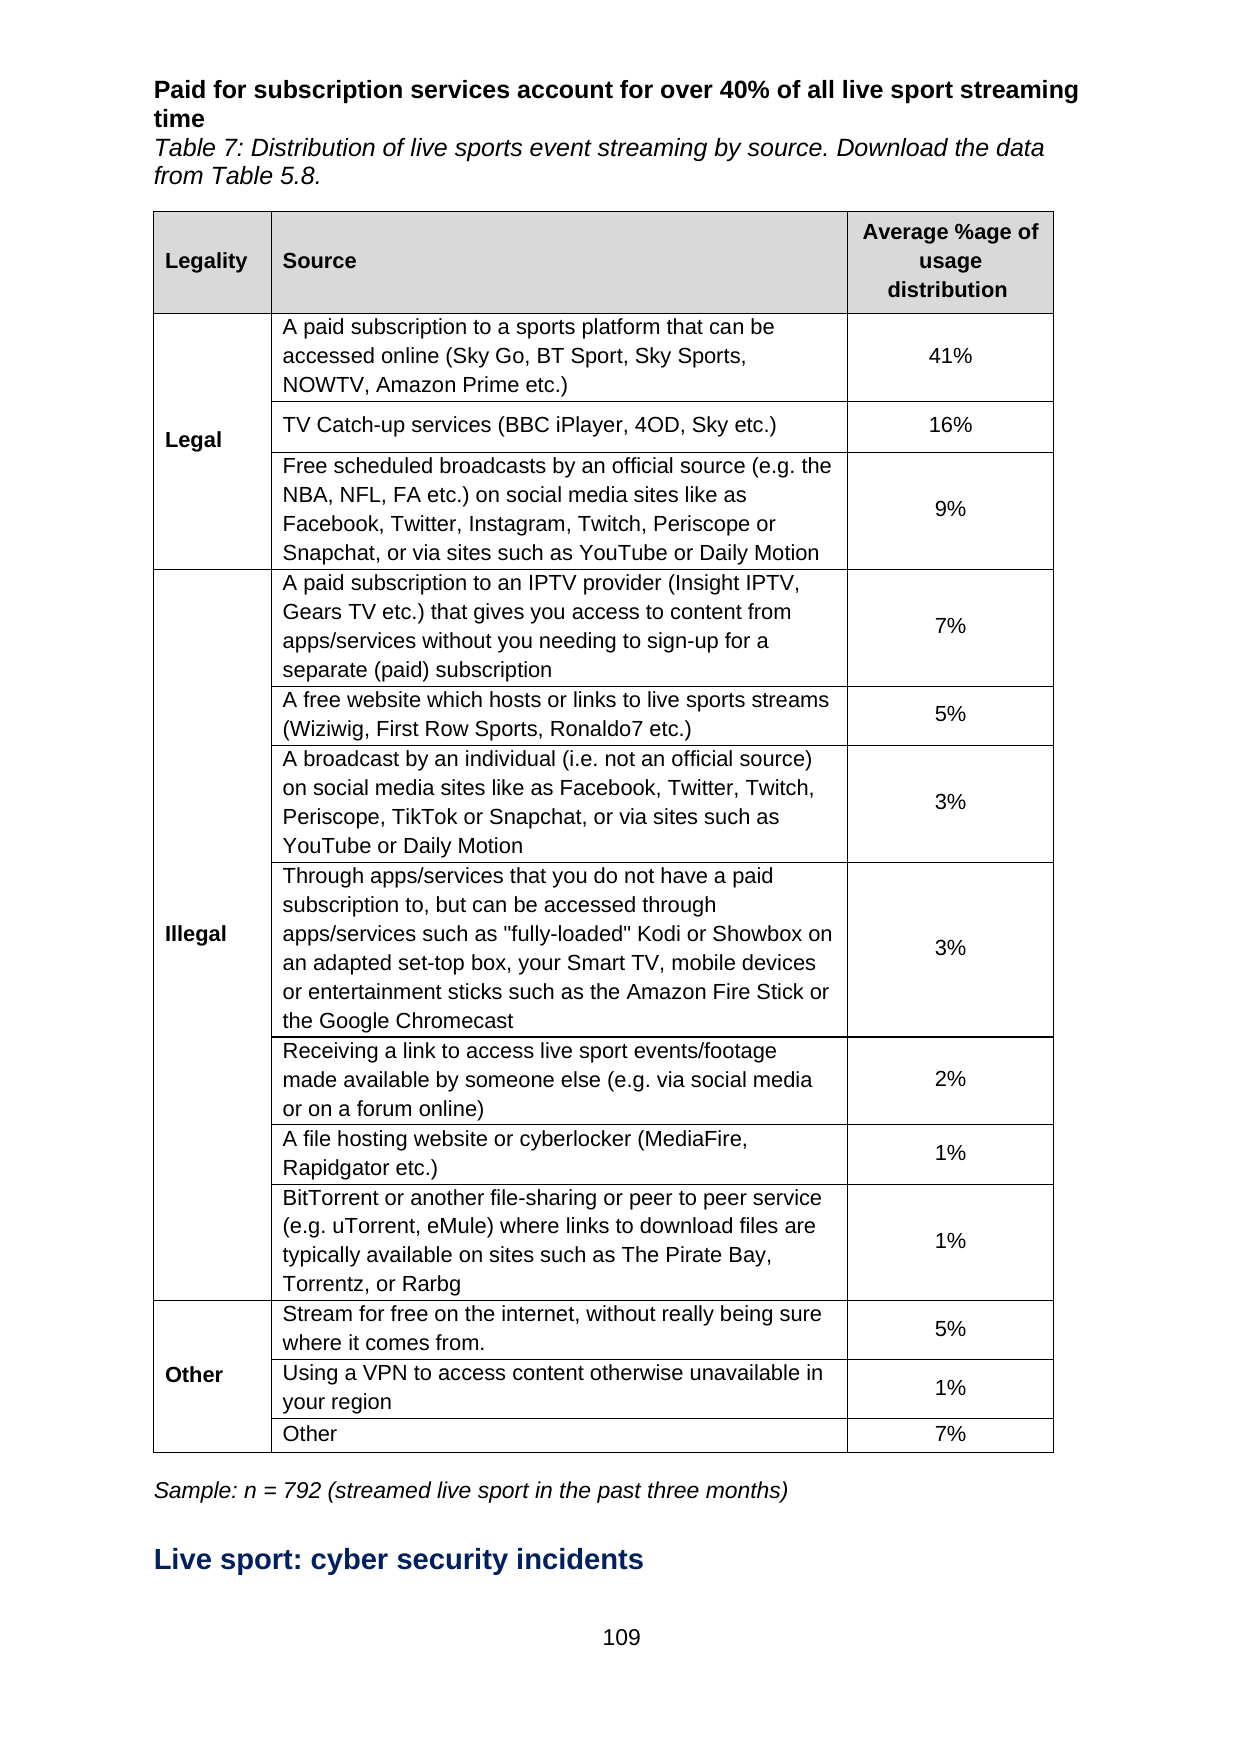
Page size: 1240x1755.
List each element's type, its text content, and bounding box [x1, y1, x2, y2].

table_cell Legal [154, 314, 271, 569]
table_cell 1% [848, 1125, 1053, 1183]
table_cell Through apps/services that you do not have a paid subscription to, but can be accessed through apps/services such as "fully-loaded" Kodi or Showbox on an adapted set-top box, your Smart TV, mobile devices or entertainment sticks such as the Amazon Fire Stick or the Google Chromecast [272, 863, 847, 1036]
table_cell BitTorrent or another file-sharing or peer to peer service (e.g. uTorrent, eMule) where links to download files are typically available on sites such as The Pirate Bay, Torrentz, or Rarbg [272, 1185, 847, 1300]
table_cell A paid subscription to a sports platform that can be accessed online (Sky Go, BT Sport, Sky Sports, NOWTV, Amazon Prime etc.) [272, 314, 847, 401]
table_cell 16% [848, 402, 1053, 452]
table_cell 7% [848, 570, 1053, 686]
table_cell Stream for free on the internet, without really being sure where it comes from. [272, 1301, 847, 1359]
text Sample: n = 792 (streamed live sport in the past three months) [153, 1477, 1089, 1504]
table_header Source [272, 212, 847, 313]
subtitle Live sport: cyber security incidents [153, 1542, 1089, 1576]
table_cell A free website which hosts or links to live sports streams (Wiziwig, First Row Sports, Ronaldo7 etc.) [272, 687, 847, 745]
table_cell Free scheduled broadcasts by an official source (e.g. the NBA, NFL, FA etc.) on social media sites like as Facebook, Twitter, Instagram, Twitch, Periscope or Snapchat, or via sites such as YouTube or Daily Motion [272, 453, 847, 569]
table_header Legality [154, 212, 271, 313]
table_cell 5% [848, 1301, 1053, 1359]
table_cell 3% [848, 746, 1053, 862]
table_cell A file hosting website or cyberlocker (MediaFire, Rapidgator etc.) [272, 1125, 847, 1183]
table_cell 2% [848, 1038, 1053, 1124]
table_cell Other [272, 1419, 847, 1452]
table_cell A broadcast by an individual (i.e. not an official source) on social media sites like as Facebook, Twitter, Twitch, Periscope, TikTok or Snapchat, or via sites such as YouTube or Daily Motion [272, 746, 847, 862]
table_header Average %age of usage distribution [848, 212, 1053, 313]
table_cell 5% [848, 687, 1053, 745]
table_cell 3% [848, 863, 1053, 1036]
table_cell Using a VPN to access content otherwise unavailable in your region [272, 1360, 847, 1418]
table_cell Other [154, 1301, 271, 1452]
table_cell 7% [848, 1419, 1053, 1452]
table_cell A paid subscription to an IPTV provider (Insight IPTV, Gears TV etc.) that gives you access to content from apps/services without you needing to sign-up for a separate (paid) subscription [272, 570, 847, 686]
table_cell Receiving a link to access live sport events/footage made available by someone else (e.g. via social media or on a forum online) [272, 1038, 847, 1124]
table_cell TV Catch-up services (BBC iPlayer, 4OD, Sky etc.) [272, 402, 847, 452]
table_cell 41% [848, 314, 1053, 401]
text Table 7: Distribution of live sports event streaming by source. Download the data from Table 5.8. [153, 132, 1089, 190]
table_cell 9% [848, 453, 1053, 569]
table_cell Illegal [154, 570, 271, 1300]
table_cell 1% [848, 1185, 1053, 1300]
subtitle Paid for subscription services account for over 40% of all live sport streaming time [153, 75, 1089, 132]
table_cell 1% [848, 1360, 1053, 1418]
